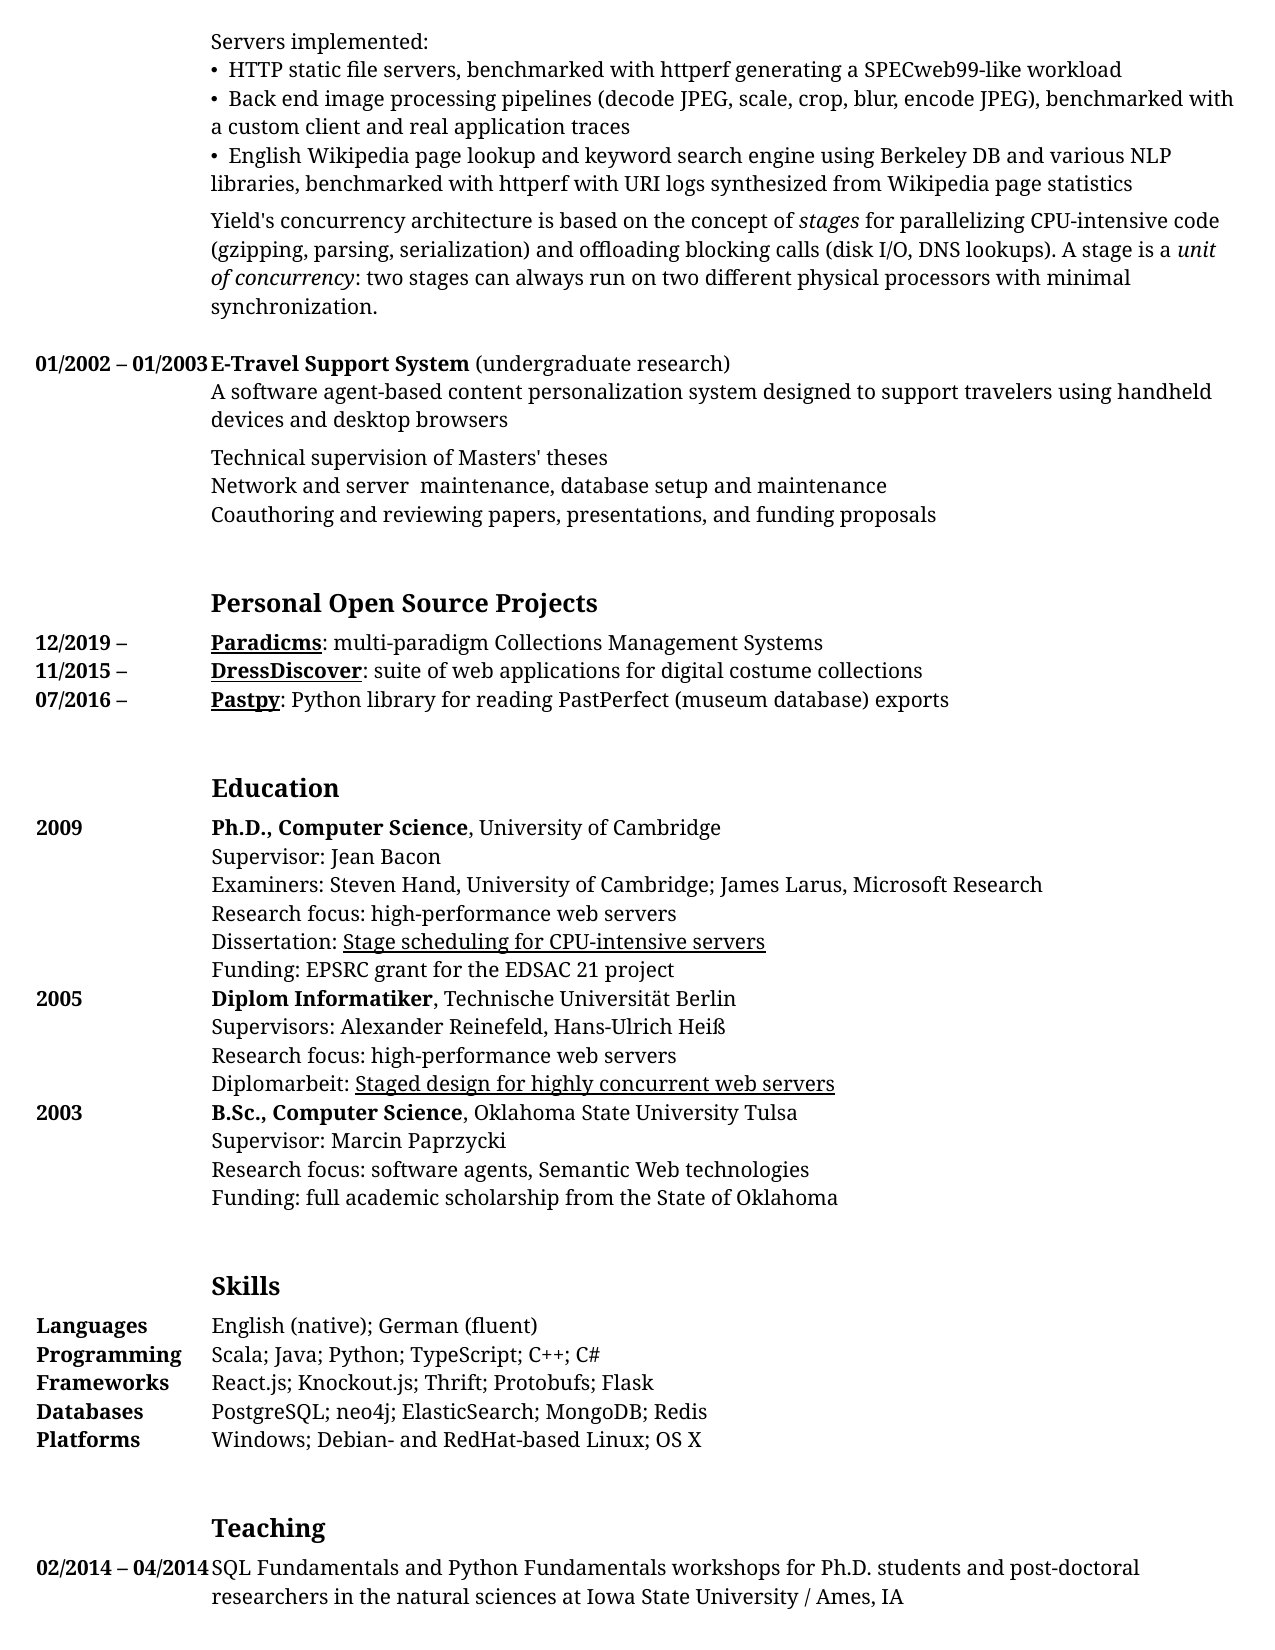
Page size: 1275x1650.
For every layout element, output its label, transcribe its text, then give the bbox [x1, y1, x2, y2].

table_cell Diplom Informatiker, Technische Universität Berlin Supervisors: Alexander Reinefeld, Hans-Ulrich Heiß Research focus: high-performance web servers Diplomarbeit: Staged design for highly concurrent web servers [211, 984, 1239, 1098]
table_cell 01/2002 – 01/2003 [35, 349, 211, 443]
table_cell 2005 [36, 984, 211, 1098]
table_cell [35, 320, 211, 349]
table_cell SQL Fundamentals and Python Fundamentals workshops for Ph.D. students and post-doctoral researchers in the natural sciences at Iowa State University / Ames, IA [211, 1554, 1239, 1610]
table_cell 12/2019 – [35, 628, 211, 657]
table_cell Databases [36, 1397, 211, 1425]
table_cell 2009 [36, 814, 211, 984]
table_cell Technical supervision of Masters' theses Network and server maintenance, database setup and maintenance Coauthoring and reviewing papers, presentations, and funding proposals [211, 443, 1239, 528]
table_header [35, 585, 211, 628]
table_header [36, 1269, 211, 1311]
table_cell 07/2016 – [35, 685, 211, 713]
table_header Skills [211, 1269, 1240, 1311]
table_cell Frameworks [36, 1368, 211, 1397]
table_cell Servers implemented: HTTP static file servers, benchmarked with httperf generating a SPECweb99-like workload Back end image processing pipelines (decode JPEG, scale, crop, blur, encode JPEG), benchmarked with a custom client and real application traces English Wikipedia page lookup and keyword search engine using Berkeley DB and various NLP libraries, benchmarked with httperf with URI logs synthesized from Wikipedia page statistics Yield's concurrency architecture is based on the concept of stages for parallelizing CPU-intensive code (gzipping, parsing, serialization) and offloading blocking calls (disk I/O, DNS lookups). A stage is a unit of concurrency: two stages can always run on two different physical processors with minimal synchronization. [211, 18, 1239, 320]
table_cell Platforms [36, 1425, 211, 1454]
table_cell Paradicms: multi-paradigm Collections Management Systems [211, 628, 1239, 657]
table_cell PostgreSQL; neo4j; ElasticSearch; MongoDB; Redis [211, 1397, 1240, 1425]
table_cell Languages [36, 1311, 211, 1340]
table_header Personal Open Source Projects [211, 585, 1239, 628]
table_cell 2003 [36, 1098, 211, 1212]
table_cell English (native); German (fluent) [211, 1311, 1240, 1340]
table_header [36, 770, 211, 813]
table_cell 11/2015 – [35, 657, 211, 685]
table_cell Windows; Debian- and RedHat-based Linux; OS X [211, 1425, 1240, 1454]
table_cell Pastpy: Python library for reading PastPerfect (museum database) exports [211, 685, 1239, 713]
table_cell DressDiscover: suite of web applications for digital costume collections [211, 657, 1239, 685]
table_cell Programming [36, 1340, 211, 1368]
table_cell [211, 320, 1239, 349]
table_cell React.js; Knockout.js; Thrift; Protobufs; Flask [211, 1368, 1240, 1397]
table_cell [35, 443, 211, 528]
table_header Teaching [211, 1511, 1239, 1553]
table_cell [35, 18, 211, 320]
table_cell B.Sc., Computer Science, Oklahoma State University Tulsa Supervisor: Marcin Paprzycki Research focus: software agents, Semantic Web technologies Funding: full academic scholarship from the State of Oklahoma [211, 1098, 1239, 1212]
table_header [36, 1511, 211, 1553]
table_cell 02/2014 – 04/2014 [36, 1554, 211, 1610]
table_cell Ph.D., Computer Science, University of Cambridge Supervisor: Jean Bacon Examiners: Steven Hand, University of Cambridge; James Larus, Microsoft Research Research focus: high-performance web servers Dissertation: Stage scheduling for CPU-intensive servers Funding: EPSRC grant for the EDSAC 21 project [211, 814, 1239, 984]
table_cell E-Travel Support System (undergraduate research) A software agent-based content personalization system designed to support travelers using handheld devices and desktop browsers [211, 349, 1239, 443]
table_cell Scala; Java; Python; TypeScript; C++; C# [211, 1340, 1240, 1368]
table_header Education [211, 770, 1239, 813]
